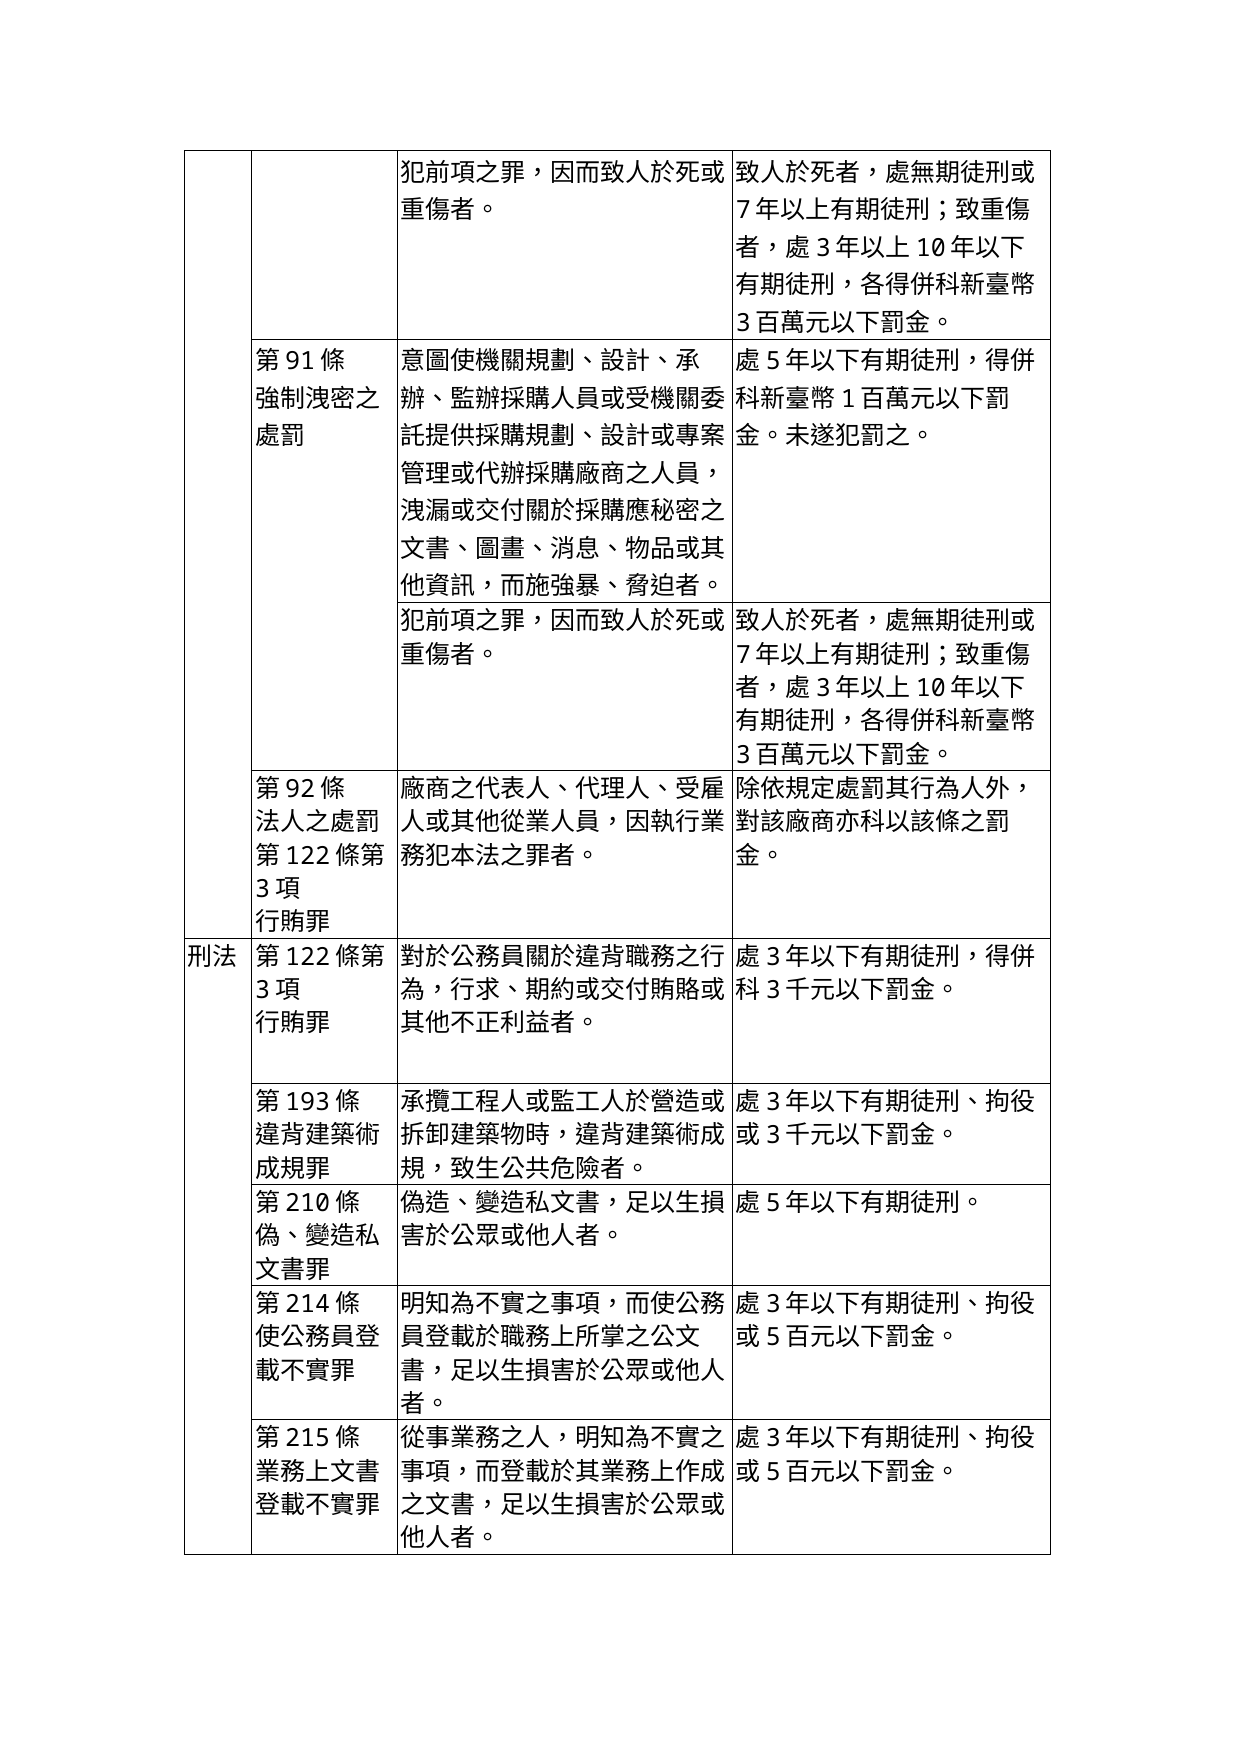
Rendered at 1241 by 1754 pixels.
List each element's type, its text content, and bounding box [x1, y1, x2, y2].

table_cell 致人於死者，處無期徒刑或7年以上有期徒刑；致重傷者，處3年以上10年以下有期徒刑，各得併科新臺幣3百萬元以下罰金。 [733, 603, 1050, 770]
table_cell 廠商之代表人、代理人、受雇人或其他從業人員，因執行業務犯本法之罪者。 [398, 771, 732, 937]
table_cell 第215條 業務上文書登載不實罪 [252, 1420, 397, 1553]
table_cell 處5年以下有期徒刑。 [733, 1185, 1050, 1285]
table_cell 對於公務員關於違背職務之行為，行求、期約或交付賄賂或其他不正利益者。 [398, 939, 732, 1083]
table_cell 犯前項之罪，因而致人於死或重傷者。 [398, 151, 732, 338]
table_cell 處3年以下有期徒刑、拘役或5百元以下罰金。 [733, 1286, 1050, 1419]
table_cell 第214條 使公務員登載不實罪 [252, 1286, 397, 1419]
table_cell 承攬工程人或監工人於營造或拆卸建築物時，違背建築術成規，致生公共危險者。 [398, 1084, 732, 1184]
table_cell 明知為不實之事項，而使公務員登載於職務上所掌之公文書，足以生損害於公眾或他人者。 [398, 1286, 732, 1419]
table_cell [252, 151, 397, 338]
table_cell 處5年以下有期徒刑，得併科新臺幣1百萬元以下罰金。未遂犯罰之。 [733, 340, 1050, 602]
table_cell 致人於死者，處無期徒刑或7年以上有期徒刑；致重傷者，處3年以上10年以下有期徒刑，各得併科新臺幣3百萬元以下罰金。 [733, 151, 1050, 338]
table_cell 除依規定處罰其行為人外，對該廠商亦科以該條之罰金。 [733, 771, 1050, 937]
table_cell 從事業務之人，明知為不實之事項，而登載於其業務上作成之文書，足以生損害於公眾或他人者。 [398, 1420, 732, 1553]
table_cell 第91條 強制洩密之處罰 [252, 340, 397, 770]
table_cell 刑法 [185, 939, 251, 1553]
table_cell 第122條第3項 行賄罪 [252, 939, 397, 1083]
table_cell [185, 151, 251, 937]
table_cell 第193條 違背建築術成規罪 [252, 1084, 397, 1184]
table_cell 第92條 法人之處罰 第122條第3項 行賄罪 [252, 771, 397, 937]
table_cell 處3年以下有期徒刑，得併科3千元以下罰金。 [733, 939, 1050, 1083]
table_cell 犯前項之罪，因而致人於死或重傷者。 [398, 603, 732, 770]
table_cell 處3年以下有期徒刑、拘役或5百元以下罰金。 [733, 1420, 1050, 1553]
table_cell 第210條 偽、變造私文書罪 [252, 1185, 397, 1285]
table_cell 偽造、變造私文書，足以生損害於公眾或他人者。 [398, 1185, 732, 1285]
table_cell 處3年以下有期徒刑、拘役或3千元以下罰金。 [733, 1084, 1050, 1184]
table_cell 意圖使機關規劃、設計、承辦、監辦採購人員或受機關委託提供採購規劃、設計或專案管理或代辦採購廠商之人員，洩漏或交付關於採購應秘密之文書、圖畫、消息、物品或其他資訊，而施強暴、脅迫者。 [398, 340, 732, 602]
